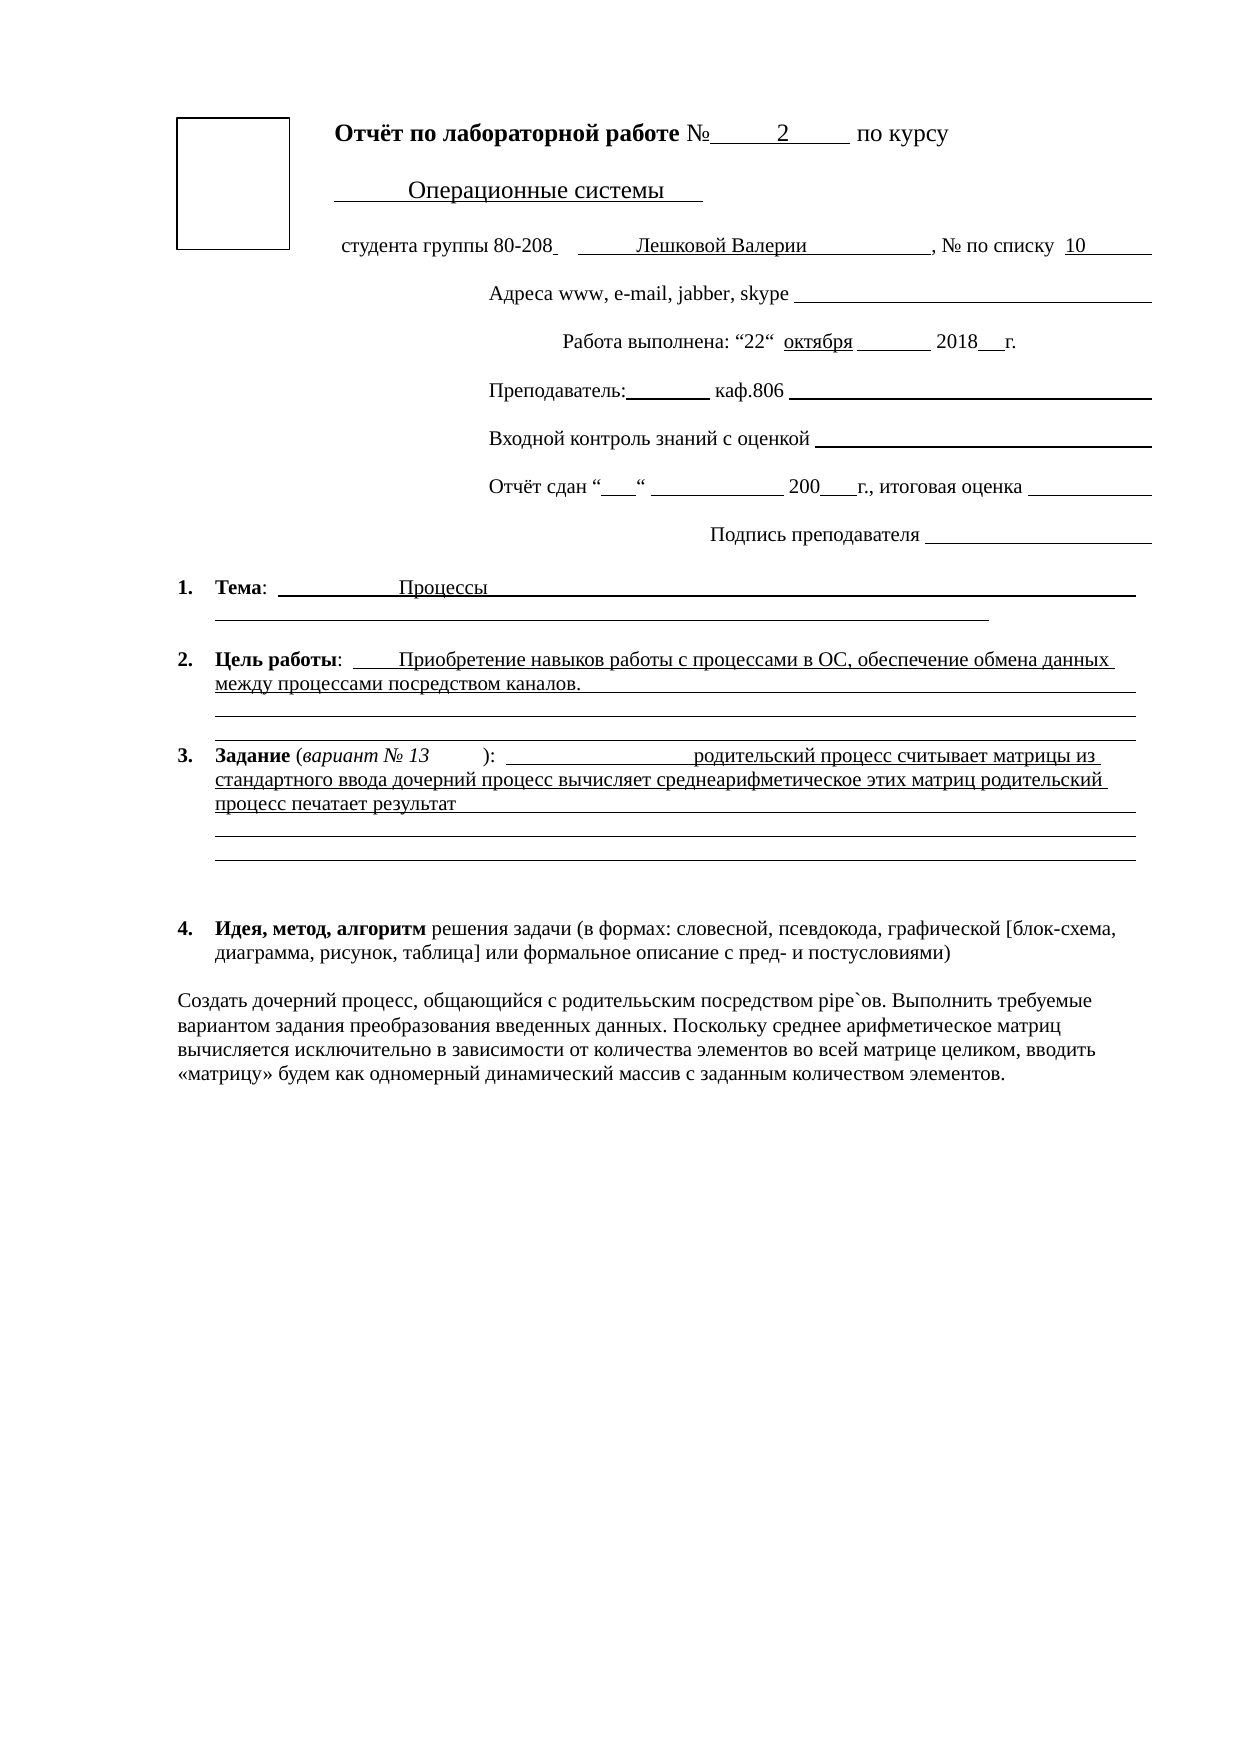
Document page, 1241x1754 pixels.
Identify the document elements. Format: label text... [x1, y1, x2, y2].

text Создать дочерний процесс, общающийся с родителььским посредством pipe`ов. Выполнить требуемые вариантом задания преобразования введенных данных. Поскольку среднее арифметическое матриц вычисляется исключительно в зависимости от количества элементов во всей матрице целиком, вводить «матрицу» будем как одномерный динамический массив с заданным количеством элементов. [177, 988, 1152, 1085]
table_header [166, 118, 334, 546]
list Задание (вариант № 13 ): родительский процесс считывает матрицы из стандартного ввода дочерний процесс вычисляет среднеарифметическое этих матриц родительский процесс печатает результат [177, 743, 1152, 863]
list Цель работы: Приобретение навыков работы с процессами в ОС, обеспечение обмена данных между процессами посредством каналов. [177, 647, 1152, 743]
table_header Отчёт по лабораторной работе № 2 по курсу Операционные системы ­ студента группы 80-208 Лешковой Валерии , № по списку 10 Адреса www, e-mail, jabber, skype Работа выполнена: “22“ октября 2018 г. Преподаватель: каф.806 Входной контроль знаний с оценкой Отчёт сдан “ “ 200 г., итоговая оценка Подпись преподавателя [334, 118, 1152, 546]
list Тема: Процессы [177, 575, 1152, 623]
list Идея, метод, алгоритм решения задачи (в формах: словесной, псевдокода, графической [блок-схема, диаграмма, рисунок, таблица] или формальное описание с пред- и постусловиями) [177, 916, 1152, 964]
